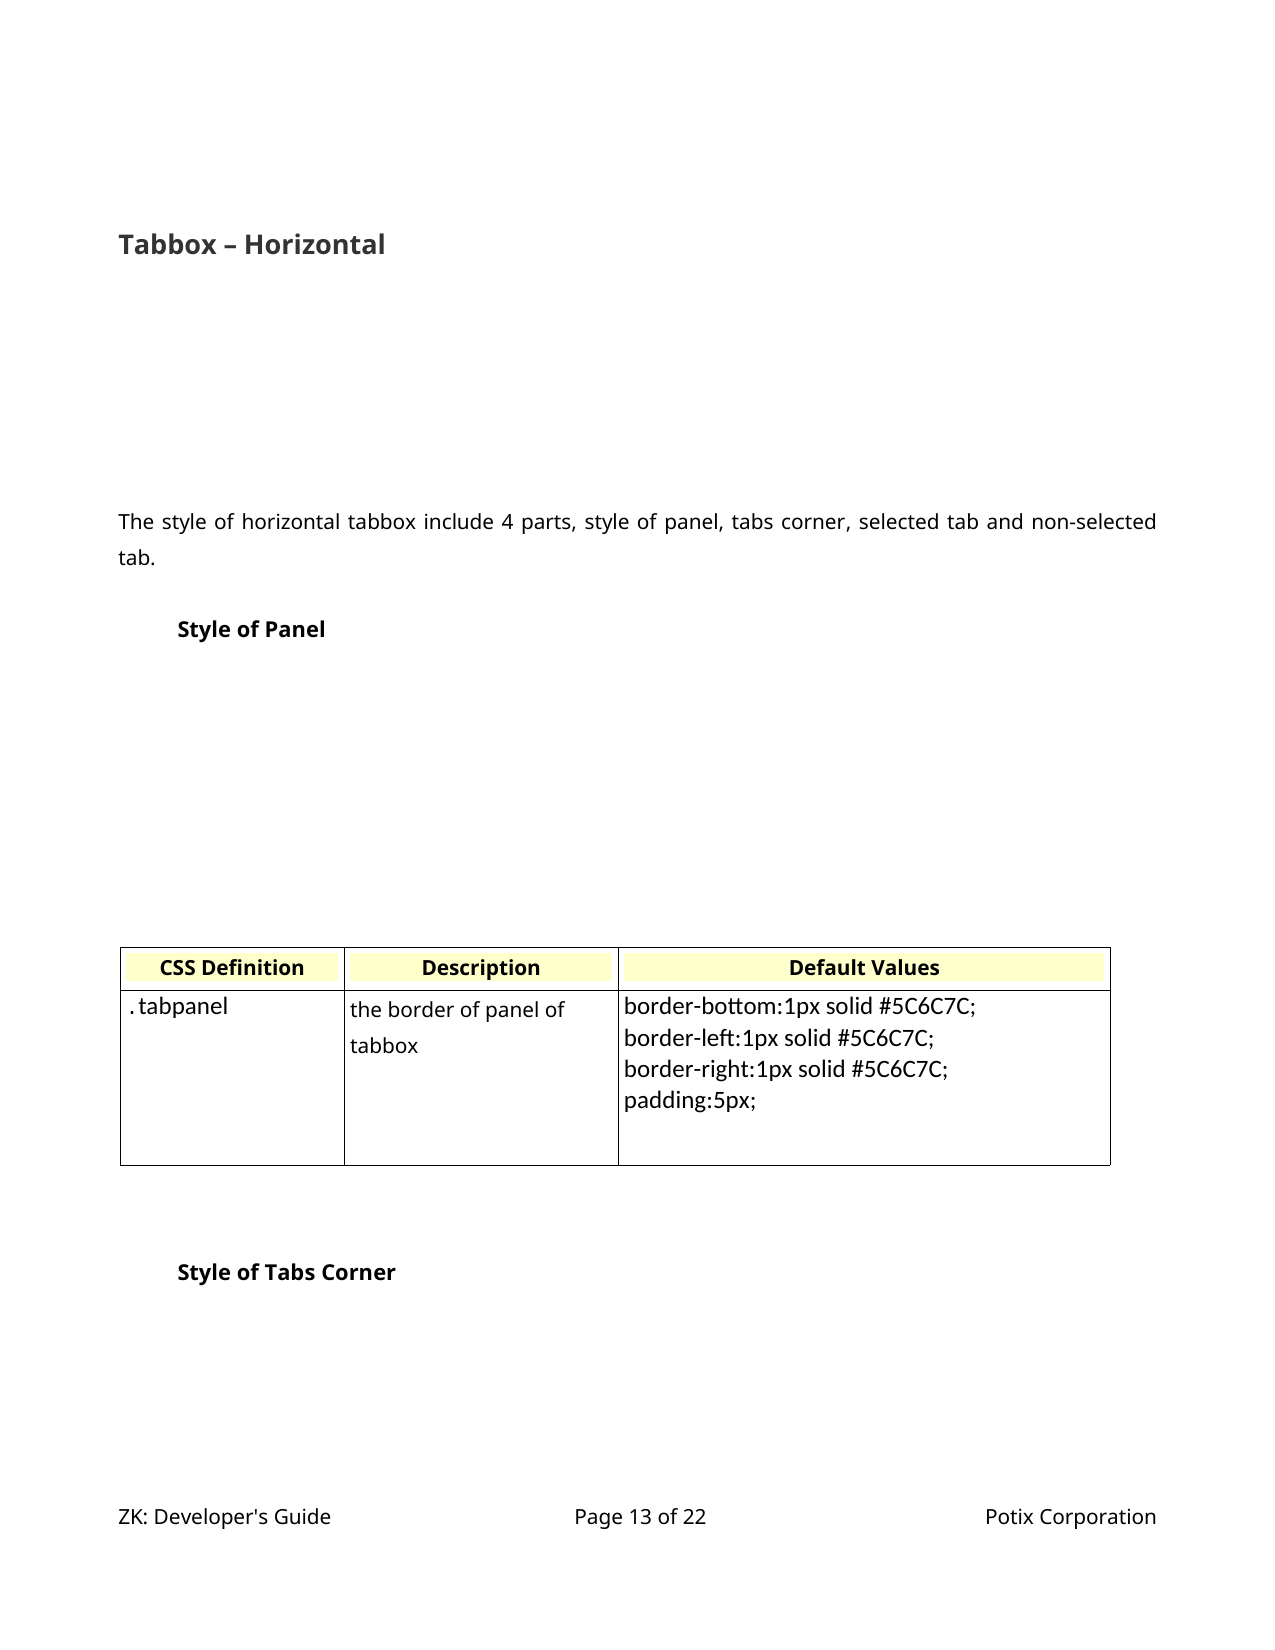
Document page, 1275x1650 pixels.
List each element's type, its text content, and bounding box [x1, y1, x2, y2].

table_header Description [345, 948, 618, 990]
table_cell the border of panel of tabbox [345, 991, 618, 1165]
text The style of horizontal tabbox include 4 parts, style of panel, tabs corner, selected tab and non-selected tab. [118, 507, 1157, 571]
subtitle Tabbox – Horizontal [118, 226, 1157, 262]
table_cell .tabpanel [121, 991, 344, 1165]
table_header Default Values [619, 948, 1110, 990]
subtitle Style of Tabs Corner [177, 1256, 1157, 1286]
subtitle Style of Panel [177, 613, 1157, 643]
table_cell border-bottom:1px solid #5C6C7C; border-left:1px solid #5C6C7C; border-right:1px solid #5C6C7C; padding:5px; [619, 991, 1110, 1165]
table_header CSS Definition [121, 948, 344, 990]
